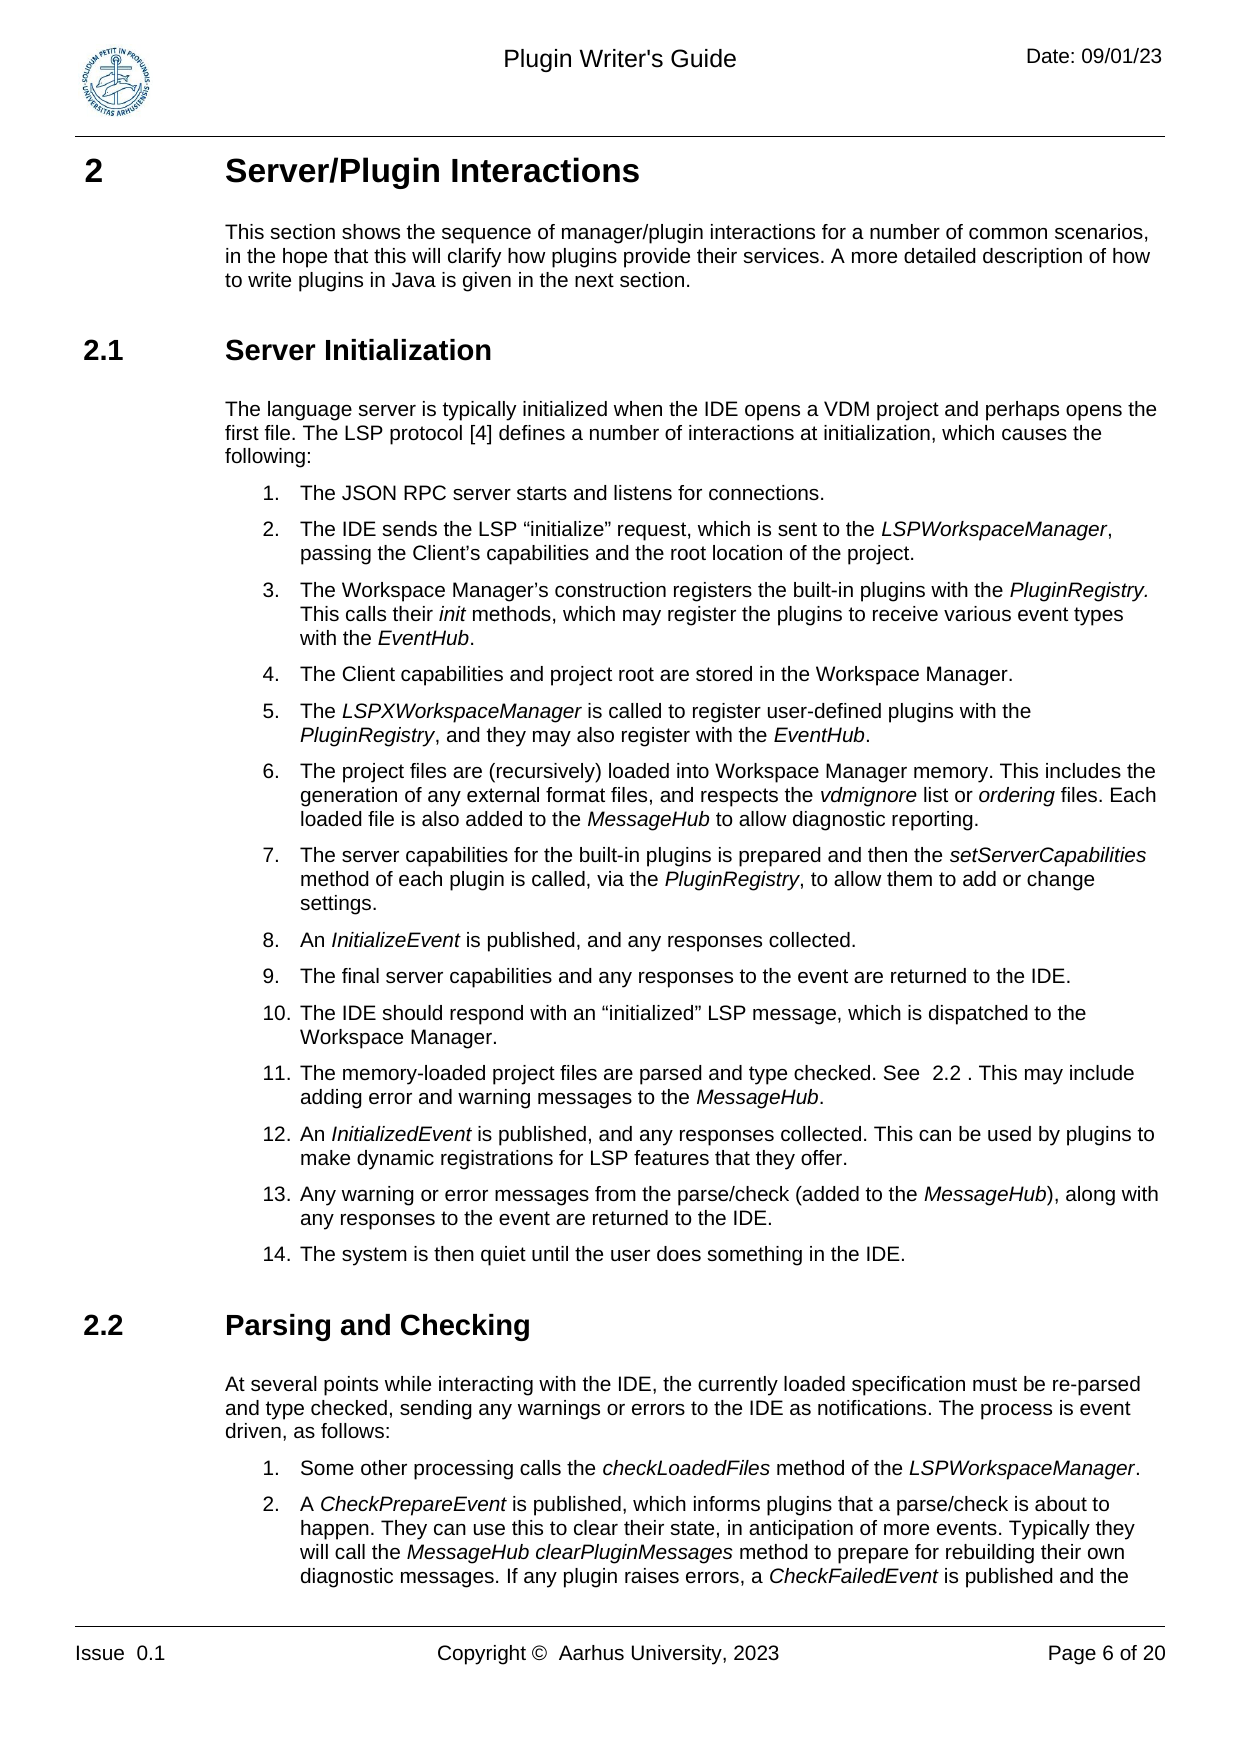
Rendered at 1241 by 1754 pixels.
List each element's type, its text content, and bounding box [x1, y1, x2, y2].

list The server capabilities for the built-in plugins is prepared and then the setServerCapabilities method of each plugin is called, via the PluginRegistry, to allow them to add or change settings. [262, 844, 1165, 916]
text This section shows the sequence of manager/plugin interactions for a number of common scenarios, in the hope that this will clarify how plugins provide their services. A more detailed description of how to write plugins in Java is given in the next section. [225, 220, 1165, 292]
list The memory-loaded project files are parsed and type checked. See 2.2 . This may include adding error and warning messages to the MessageHub. [262, 1061, 1165, 1109]
list An InitializeEvent is published, and any responses collected. [262, 928, 1165, 952]
list A CheckPrepareEvent is published, which informs plugins that a parse/check is about to happen. They can use this to clear their state, in anticipation of more events. Typically they will call the MessageHub clearPluginMessages method to prepare for rebuilding their own diagnostic messages. If any plugin raises errors, a CheckFailedEvent is published and the [262, 1493, 1165, 1588]
subtitle Parsing and Checking [75, 1309, 1165, 1342]
list The JSON RPC server starts and listens for connections. [262, 481, 1165, 505]
list The system is then quiet until the user does something in the IDE. [262, 1243, 1165, 1267]
list The final server capabilities and any responses to the event are returned to the IDE. [262, 964, 1165, 988]
text At several points while interacting with the IDE, the currently loaded specification must be re-parsed and type checked, sending any warnings or errors to the IDE as notifications. The process is event driven, as follows: [225, 1372, 1165, 1444]
list Any warning or error messages from the parse/check (added to the MessageHub), along with any responses to the event are returned to the IDE. [262, 1182, 1165, 1230]
list The project files are (recursively) loaded into Workspace Manager memory. This includes the generation of any external format files, and respects the vdmignore list or ordering files. Each loaded file is also added to the MessageHub to allow diagnostic reporting. [262, 759, 1165, 831]
list The Client capabilities and project root are stored in the Workspace Manager. [262, 662, 1165, 686]
picture [78, 44, 153, 120]
list The IDE should respond with an “initialized” LSP message, which is dispatched to the Workspace Manager. [262, 1001, 1165, 1049]
text The language server is typically initialized when the IDE opens a VDM project and perhaps opens the first file. The LSP protocol [4] defines a number of interactions at initialization, which causes the following: [225, 397, 1165, 469]
list The Workspace Manager’s construction registers the built-in plugins with the PluginRegistry. This calls their init methods, which may register the plugins to receive various event types with the EventHub. [262, 578, 1165, 650]
list The IDE sends the LSP “initialize” request, which is sent to the LSPWorkspaceManager, passing the Client’s capabilities and the root location of the project. [262, 518, 1165, 566]
list The LSPXWorkspaceManager is called to register user-defined plugins with the PluginRegistry, and they may also register with the EventHub. [262, 699, 1165, 747]
list An InitializedEvent is published, and any responses collected. This can be used by plugins to make dynamic registrations for LSP features that they offer. [262, 1122, 1165, 1170]
list Some other processing calls the checkLoadedFiles method of the LSPWorkspaceManager. [262, 1456, 1165, 1480]
subtitle Server Initialization [75, 334, 1165, 367]
subtitle Server/Plugin Interactions [75, 152, 1165, 190]
